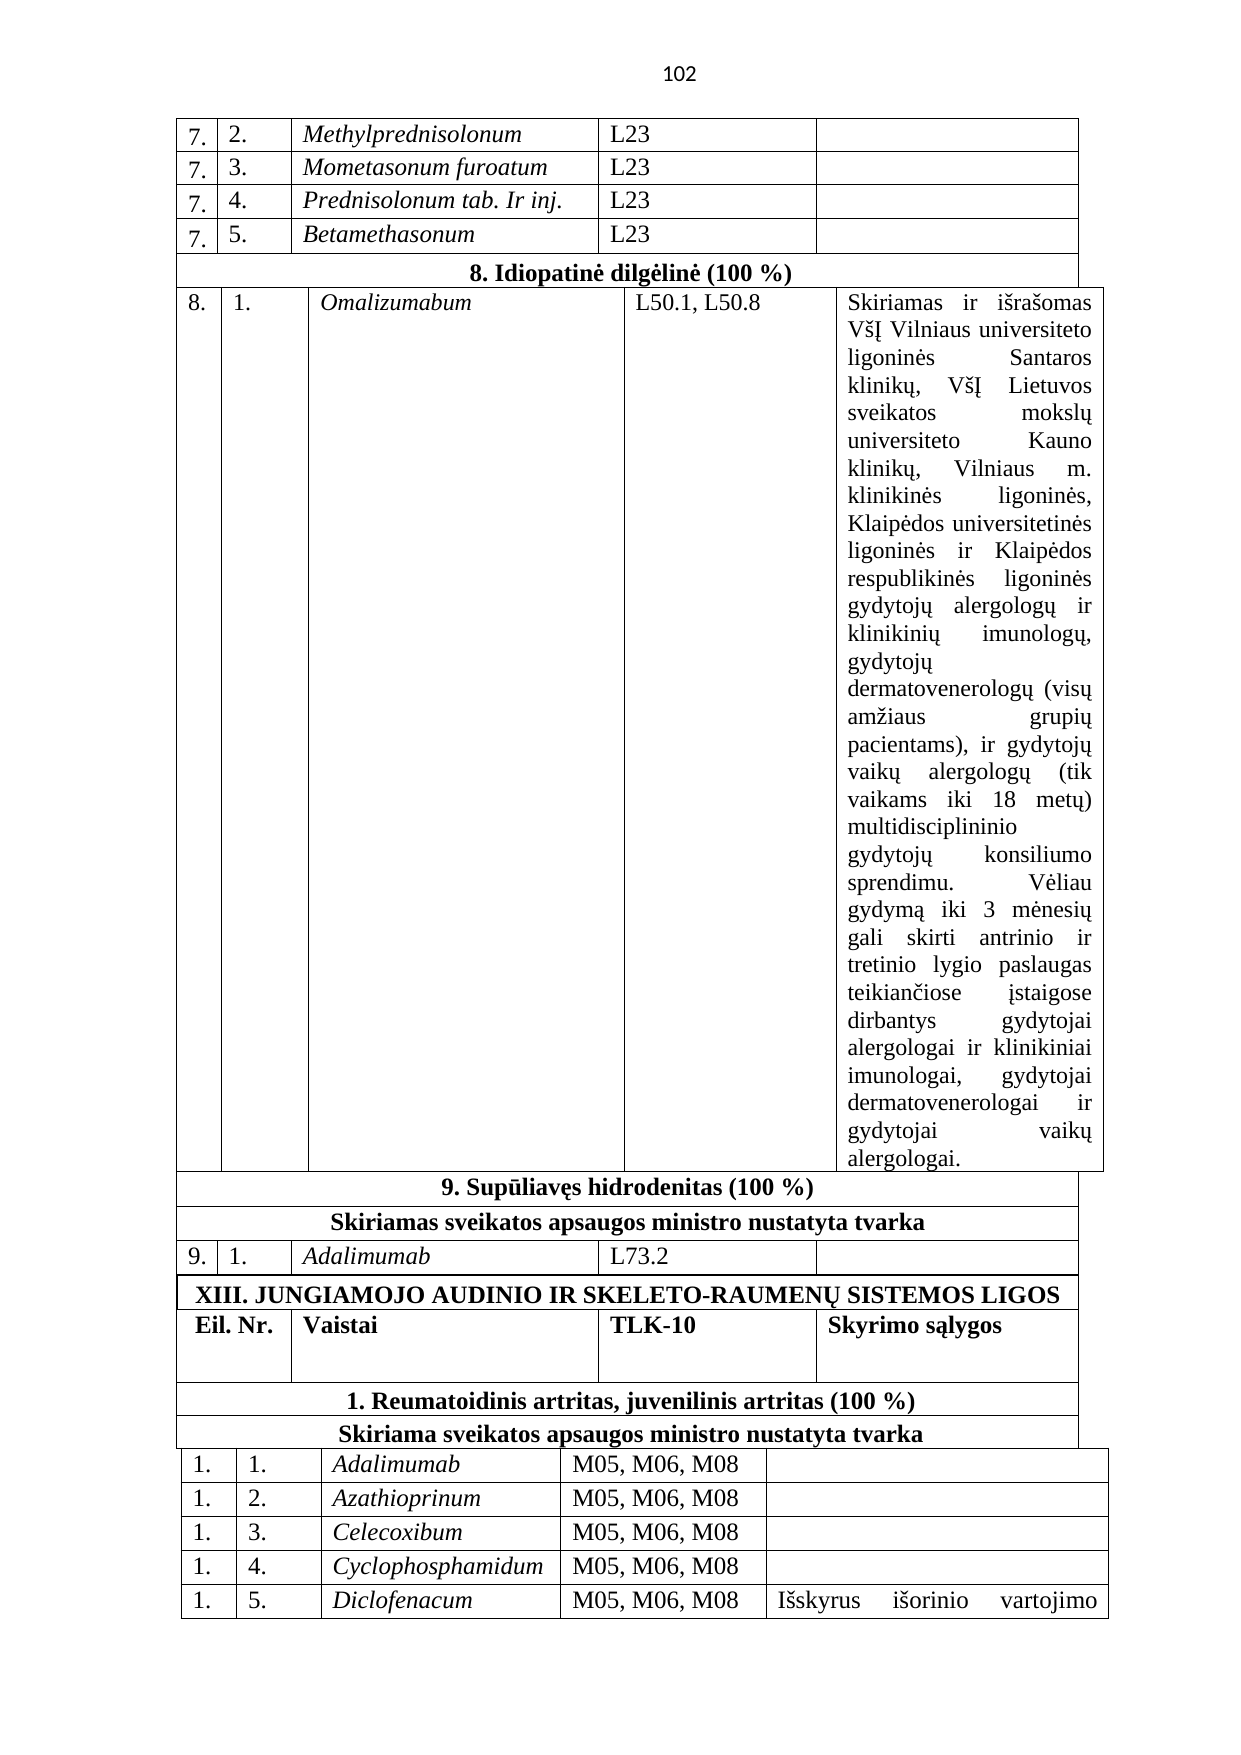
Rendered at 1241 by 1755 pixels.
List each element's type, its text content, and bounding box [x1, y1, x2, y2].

table_cell Skiriamas ir išrašomas VšĮ Vilniaus universiteto ligoninės Santaros klinikų, VšĮ Lietuvos sveikatos mokslų universiteto Kauno klinikų, Vilniaus m. klinikinės ligoninės, Klaipėdos universitetinės ligoninės ir Klaipėdos respublikinės ligoninės gydytojų alergologų ir klinikinių imunologų, gydytojų dermatovenerologų (visų amžiaus grupių pacientams), ir gydytojų vaikų alergologų (tik vaikams iki 18 metų) multidisciplininio gydytojų konsiliumo sprendimu. Vėliau gydymą iki 3 mėnesių gali skirti antrinio ir tretinio lygio paslaugas teikiančiose įstaigose dirbantys gydytojai alergologai ir klinikiniai imunologai, gydytojai dermatovenerologai ir gydytojai vaikų alergologai. [837, 288, 1103, 1171]
table_cell 1. [182, 1551, 236, 1584]
table_cell [1103, 218, 1109, 252]
table_cell [1079, 1415, 1083, 1448]
table_cell [1099, 1172, 1103, 1206]
table_cell [1088, 1206, 1093, 1240]
table_cell [1103, 1171, 1109, 1206]
table_cell [1088, 1240, 1093, 1274]
table_cell Cyclophosphamidum [322, 1551, 560, 1584]
table_cell Betamethasonum [292, 219, 598, 252]
table_cell [1103, 1309, 1109, 1382]
table_cell Diclofenacum [322, 1585, 560, 1618]
table_cell [1109, 287, 1123, 1171]
table_cell [1093, 253, 1099, 287]
table_cell Skiriamas sveikatos apsaugos ministro nustatyta tvarka [177, 1207, 1078, 1240]
table_cell [1079, 1309, 1083, 1382]
table_cell [1109, 184, 1123, 218]
table_cell 3. [218, 152, 291, 184]
table_cell [1079, 1206, 1083, 1240]
table_cell [1093, 184, 1099, 218]
table_cell [1099, 1415, 1103, 1448]
table_cell Celecoxibum [322, 1517, 560, 1550]
table_cell [1099, 253, 1103, 287]
table_cell [1079, 1382, 1083, 1415]
table_cell Methylprednisolonum [292, 119, 598, 151]
table_cell [1099, 184, 1103, 218]
table_cell [1088, 1415, 1093, 1448]
table_cell [1099, 218, 1103, 252]
table_cell M05, M06, M08 [561, 1449, 766, 1482]
table_cell [1079, 218, 1083, 252]
table_cell [1084, 1172, 1088, 1206]
table_cell 1. [182, 1585, 236, 1618]
table_cell [1088, 118, 1093, 151]
table_cell TLK-10 [599, 1310, 816, 1382]
table_cell M05, M06, M08 [561, 1551, 766, 1584]
table_cell [1099, 151, 1103, 184]
table_cell [1093, 118, 1099, 151]
table_cell 7. [177, 119, 217, 151]
table_cell [1093, 1172, 1099, 1206]
table_cell 1. [218, 1241, 291, 1274]
table_cell 9. [177, 1241, 217, 1274]
table_cell [1079, 1274, 1083, 1309]
table_cell [817, 1241, 1078, 1274]
table_cell [1088, 1172, 1093, 1206]
table_cell [1079, 118, 1083, 151]
table_cell 9. Supūliavęs hidrodenitas (100 %) [177, 1172, 1078, 1206]
table_cell [177, 1584, 181, 1618]
table_cell 8. [177, 288, 221, 1171]
table_cell M05, M06, M08 [561, 1483, 766, 1516]
table_cell [1088, 1309, 1093, 1382]
table_cell 7. [177, 152, 217, 184]
table_cell [767, 1483, 1108, 1516]
table_cell [1099, 1274, 1103, 1309]
table_cell [1103, 118, 1109, 151]
table_cell [1103, 151, 1109, 184]
table_cell [1093, 1415, 1099, 1448]
table_cell [817, 152, 1078, 184]
table_cell [817, 119, 1078, 151]
table_cell L23 [599, 185, 816, 218]
table_cell Mometasonum furoatum [292, 152, 598, 184]
table_cell [1093, 1206, 1099, 1240]
table_cell XIII. JUNGIAMOJO AUDINIO IR SKELETO-RAUMENŲ SISTEMOS LIGOS [178, 1276, 1078, 1309]
table_cell [1103, 1274, 1109, 1309]
table_cell L50.1, L50.8 [625, 288, 836, 1171]
table_cell 8. Idiopatinė dilgėlinė (100 %) [177, 254, 1078, 287]
table_cell [1084, 118, 1088, 151]
table_cell [1099, 118, 1103, 151]
table_cell 1. [222, 288, 308, 1171]
table_cell [1103, 1415, 1109, 1448]
table_cell [1084, 253, 1088, 287]
table_cell [1084, 1240, 1088, 1274]
table_cell Skiriama sveikatos apsaugos ministro nustatyta tvarka [177, 1416, 1078, 1448]
table_cell [177, 1449, 181, 1482]
table_cell [1103, 1206, 1109, 1240]
table_cell [1109, 1482, 1123, 1516]
table_cell [1084, 1309, 1088, 1382]
table_cell 1. [182, 1449, 236, 1482]
table_cell 4. [237, 1551, 321, 1584]
table_cell Skyrimo sąlygos [817, 1310, 1078, 1382]
table_cell [1084, 184, 1088, 218]
table_cell L73.2 [599, 1241, 816, 1274]
table_cell Išskyrus išorinio vartojimo [767, 1585, 1108, 1618]
table_cell [1084, 1274, 1088, 1309]
table_cell 1. Reumatoidinis artritas, juvenilinis artritas (100 %) [177, 1383, 1078, 1415]
table_cell [177, 1482, 181, 1516]
table_cell M05, M06, M08 [561, 1585, 766, 1618]
table_cell [1109, 1516, 1123, 1550]
table_cell [1093, 1274, 1099, 1309]
table_cell [1079, 1240, 1083, 1274]
table_cell [1109, 1550, 1123, 1584]
table_cell [1088, 184, 1093, 218]
table_cell [1109, 218, 1123, 252]
table_cell [1088, 1274, 1093, 1309]
table_cell 3. [237, 1517, 321, 1550]
table_cell [1088, 218, 1093, 252]
table_cell Omalizumabum [309, 288, 624, 1171]
table_cell [1084, 151, 1088, 184]
table_cell 7. [177, 185, 217, 218]
table_cell 2. [237, 1483, 321, 1516]
table_cell [1109, 1171, 1123, 1206]
table_cell [1093, 1240, 1099, 1274]
table_cell [1109, 1274, 1123, 1309]
table_cell [177, 1516, 181, 1550]
table_cell Vaistai [292, 1310, 598, 1382]
table_cell [1093, 218, 1099, 252]
table_cell [1079, 253, 1083, 287]
table_cell [1109, 1584, 1123, 1618]
table_cell [1093, 1382, 1099, 1415]
table_cell 7. [177, 219, 217, 252]
table_cell 5. [237, 1585, 321, 1618]
table_cell [1103, 1382, 1109, 1415]
table_cell M05, M06, M08 [561, 1517, 766, 1550]
table_cell [1109, 1206, 1123, 1240]
table_cell [1084, 1415, 1088, 1448]
table_cell [1109, 1448, 1123, 1482]
table_cell 4. [218, 185, 291, 218]
table_cell [1079, 1172, 1083, 1206]
table_cell [1099, 1309, 1103, 1382]
table_cell [817, 219, 1078, 252]
table_cell [817, 185, 1078, 218]
table_cell [1109, 118, 1123, 151]
table_cell L23 [599, 219, 816, 252]
table_cell [1103, 184, 1109, 218]
table_cell [1109, 1309, 1123, 1382]
table_cell [767, 1551, 1108, 1584]
table_cell Adalimumab [322, 1449, 560, 1482]
table_cell [1109, 253, 1123, 287]
table_cell [767, 1517, 1108, 1550]
table_cell [1109, 1382, 1123, 1415]
table_cell 1. [182, 1483, 236, 1516]
table_cell [1099, 1240, 1103, 1274]
table_cell [1088, 151, 1093, 184]
table_cell Azathioprinum [322, 1483, 560, 1516]
table_cell [1084, 1206, 1088, 1240]
table_cell [1093, 1309, 1099, 1382]
table_cell [1103, 253, 1109, 287]
table_cell L23 [599, 119, 816, 151]
table_cell 5. [218, 219, 291, 252]
table_cell [177, 1550, 181, 1584]
table_cell Adalimumab [292, 1241, 598, 1274]
table_cell [1109, 1415, 1123, 1448]
table_cell [1103, 1240, 1109, 1274]
table_cell 1. [237, 1449, 321, 1482]
table_cell L23 [599, 152, 816, 184]
table_cell Prednisolonum tab. Ir inj. [292, 185, 598, 218]
table_cell [1084, 1382, 1088, 1415]
table_cell [1088, 1382, 1093, 1415]
table_cell [1109, 151, 1123, 184]
table_cell [767, 1449, 1108, 1482]
table_cell [1093, 151, 1099, 184]
table_cell 2. [218, 119, 291, 151]
table_cell Eil. Nr. [177, 1310, 291, 1382]
table_cell [1099, 1382, 1103, 1415]
table_cell [1079, 151, 1083, 184]
table_cell [1088, 253, 1093, 287]
table_cell [1104, 287, 1109, 1171]
table_cell [1084, 218, 1088, 252]
table_cell 1. [182, 1517, 236, 1550]
table_cell [1099, 1206, 1103, 1240]
table_cell [1079, 184, 1083, 218]
table_cell [1109, 1240, 1123, 1274]
